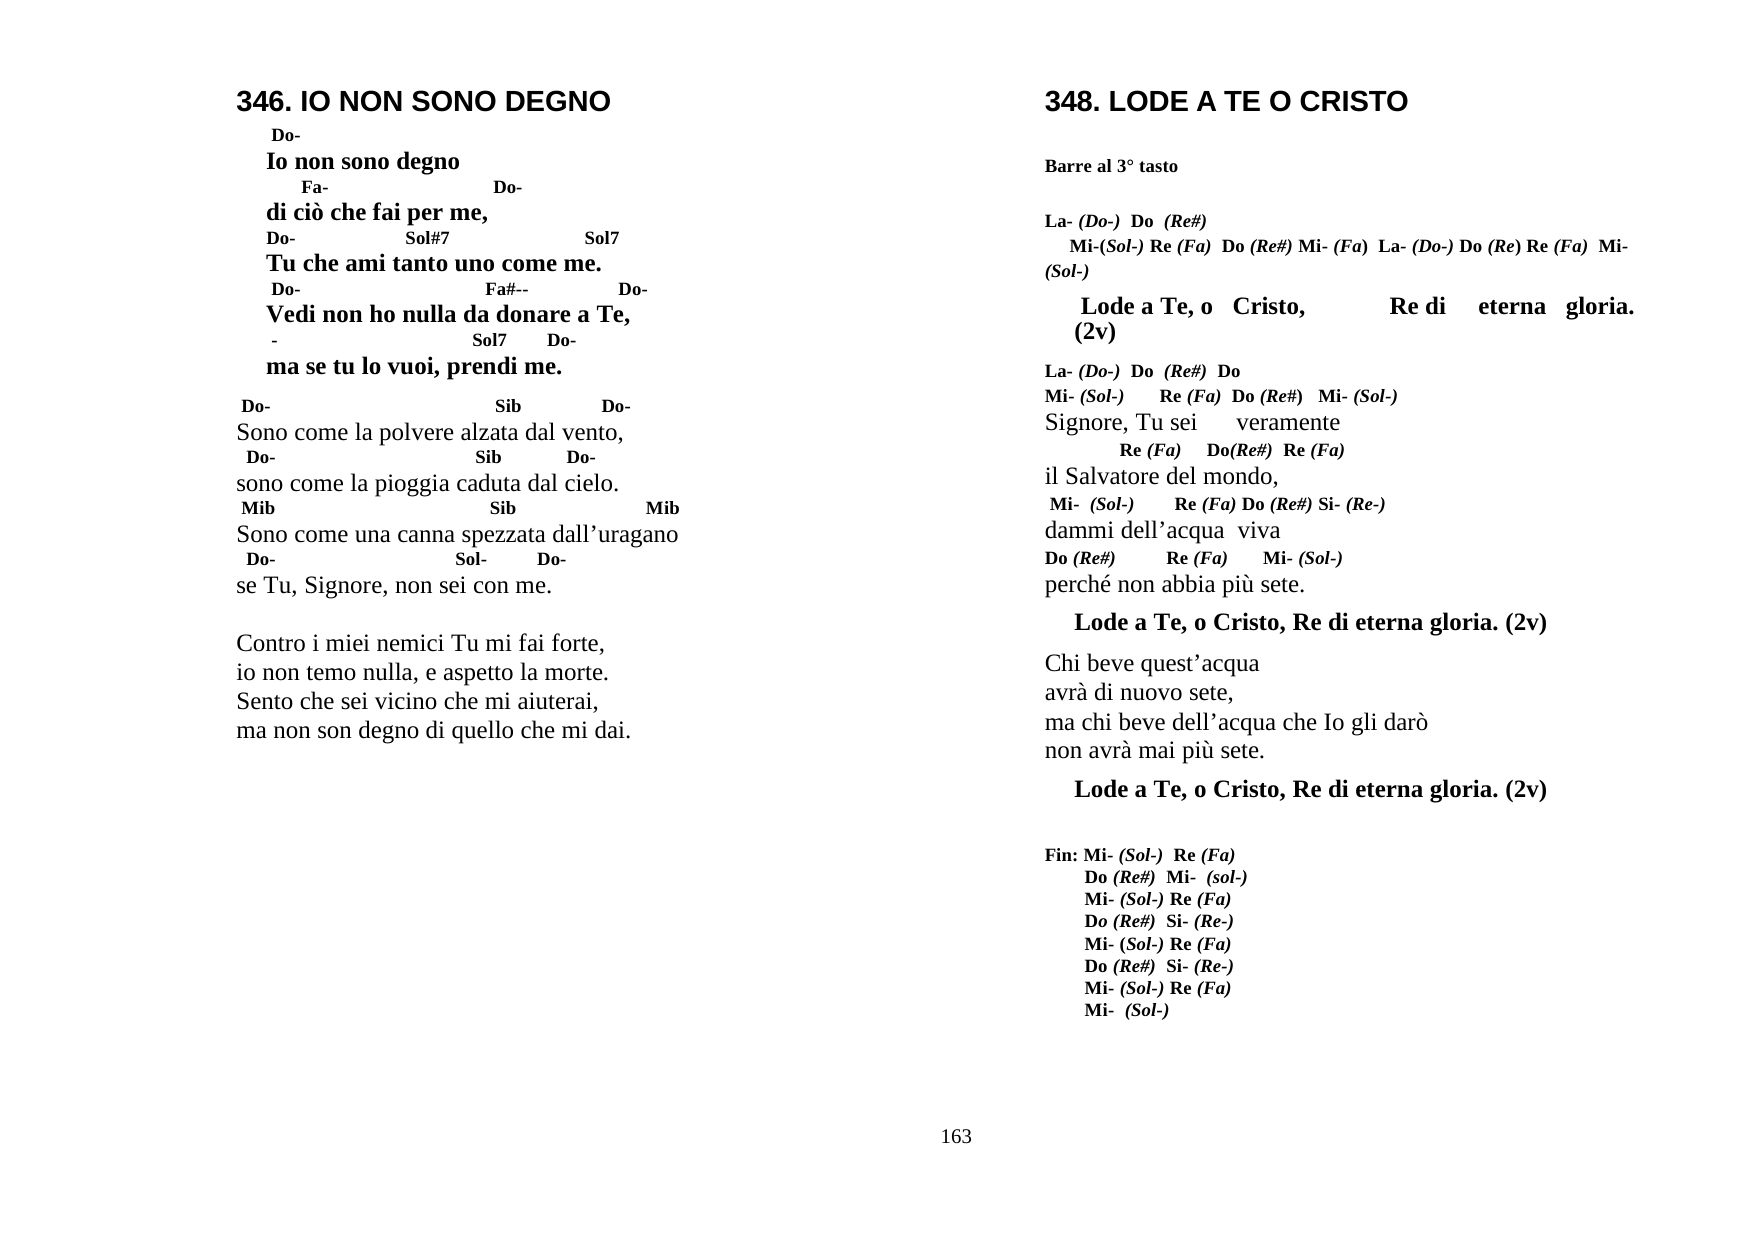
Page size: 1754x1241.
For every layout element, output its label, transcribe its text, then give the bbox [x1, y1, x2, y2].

text La- (Do-) Do (Re#) Mi-(Sol-) Re (Fa) Do (Re#) Mi- (Fa) La- (Do-) Do (Re) Re (Fa) Mi- (Sol-) [1044, 207, 1676, 282]
subtitle 348. LODE A TE O CRISTO [1044, 84, 1676, 118]
text Do- [236, 124, 867, 146]
text io non temo nulla, e aspetto la morte. [236, 657, 867, 686]
text ma se tu lo vuoi, prendi me. [266, 351, 867, 379]
text ma chi beve dell’acqua che Io gli darò [1044, 706, 1676, 735]
text Contro i miei nemici Tu mi fai forte, [236, 628, 867, 657]
text perché non abbia più sete. [1044, 569, 1676, 598]
text Do (Re#) Re (Fa) Mi- (Sol-) [1044, 544, 1676, 569]
text Lode a Te, o Cristo, Re di eterna gloria. (2v) [1074, 611, 1676, 636]
text Mi- (Sol-) Re (Fa) [1044, 888, 1676, 910]
text - Sol7 Do- [236, 328, 867, 351]
text Sento che sei vicino che mi aiuterai, [236, 686, 867, 715]
text Io non sono degno [266, 146, 867, 175]
text il Salvatore del mondo, [1044, 461, 1676, 490]
text Sono come la polvere alzata dal vento, [236, 416, 867, 446]
text Sono come una canna spezzata dall’uragano [236, 519, 867, 548]
text Do- Sib Do- [236, 394, 867, 416]
text Tu che ami tanto uno come me. [266, 248, 867, 277]
text Do- Sol- Do- [236, 548, 867, 570]
text di ciò che fai per me, [266, 197, 867, 226]
text Mi- (Sol-) Re (Fa) Do (Re#) Si- (Re-) [1044, 490, 1676, 515]
text Do- Fa#-- Do- [236, 277, 867, 299]
text avrà di nuovo sete, [1044, 677, 1676, 706]
text Do- Sib Do- [236, 446, 867, 468]
text Mi- (Sol-) Re (Fa) [1044, 932, 1676, 954]
text Re (Fa) Do(Re#) Re (Fa) [1044, 436, 1676, 461]
text Mi- (Sol-) [1044, 998, 1676, 1020]
text non avrà mai più sete. [1044, 735, 1676, 764]
text La- (Do-) Do (Re#) Do [1044, 357, 1676, 382]
text Do- Sol#7 Sol7 [236, 226, 867, 248]
text Vedi non ho nulla da donare a Te, [266, 299, 867, 328]
text Signore, Tu sei veramente [1044, 407, 1676, 436]
text Lode a Te, o Cristo, Re di eterna gloria. (2v) [1074, 294, 1676, 344]
text Lode a Te, o Cristo, Re di eterna gloria. (2v) [1074, 777, 1676, 802]
text ma non son degno di quello che mi dai. [236, 715, 867, 744]
text sono come la pioggia caduta dal cielo. [236, 468, 867, 497]
text Mib Sib Mib [236, 497, 867, 519]
text Do (Re#) Si- (Re-) [1044, 910, 1676, 932]
text Fa- Do- [236, 175, 867, 197]
text se Tu, Signore, non sei con me. [236, 570, 867, 599]
text Fin: Mi- (Sol-) Re (Fa) [1044, 843, 1676, 866]
text Mi- (Sol-) Re (Fa) [1044, 976, 1676, 998]
text Mi- (Sol-) Re (Fa) Do (Re#) Mi- (Sol-) [1044, 382, 1676, 407]
text dammi dell’acqua viva [1044, 515, 1676, 544]
text Barre al 3° tasto [1044, 153, 1676, 178]
text Do (Re#) Si- (Re-) [1044, 954, 1676, 976]
text Chi beve quest’acqua [1044, 648, 1676, 677]
text Do (Re#) Mi- (sol-) [1044, 866, 1676, 888]
subtitle 346. IO NON SONO DEGNO [236, 84, 867, 118]
